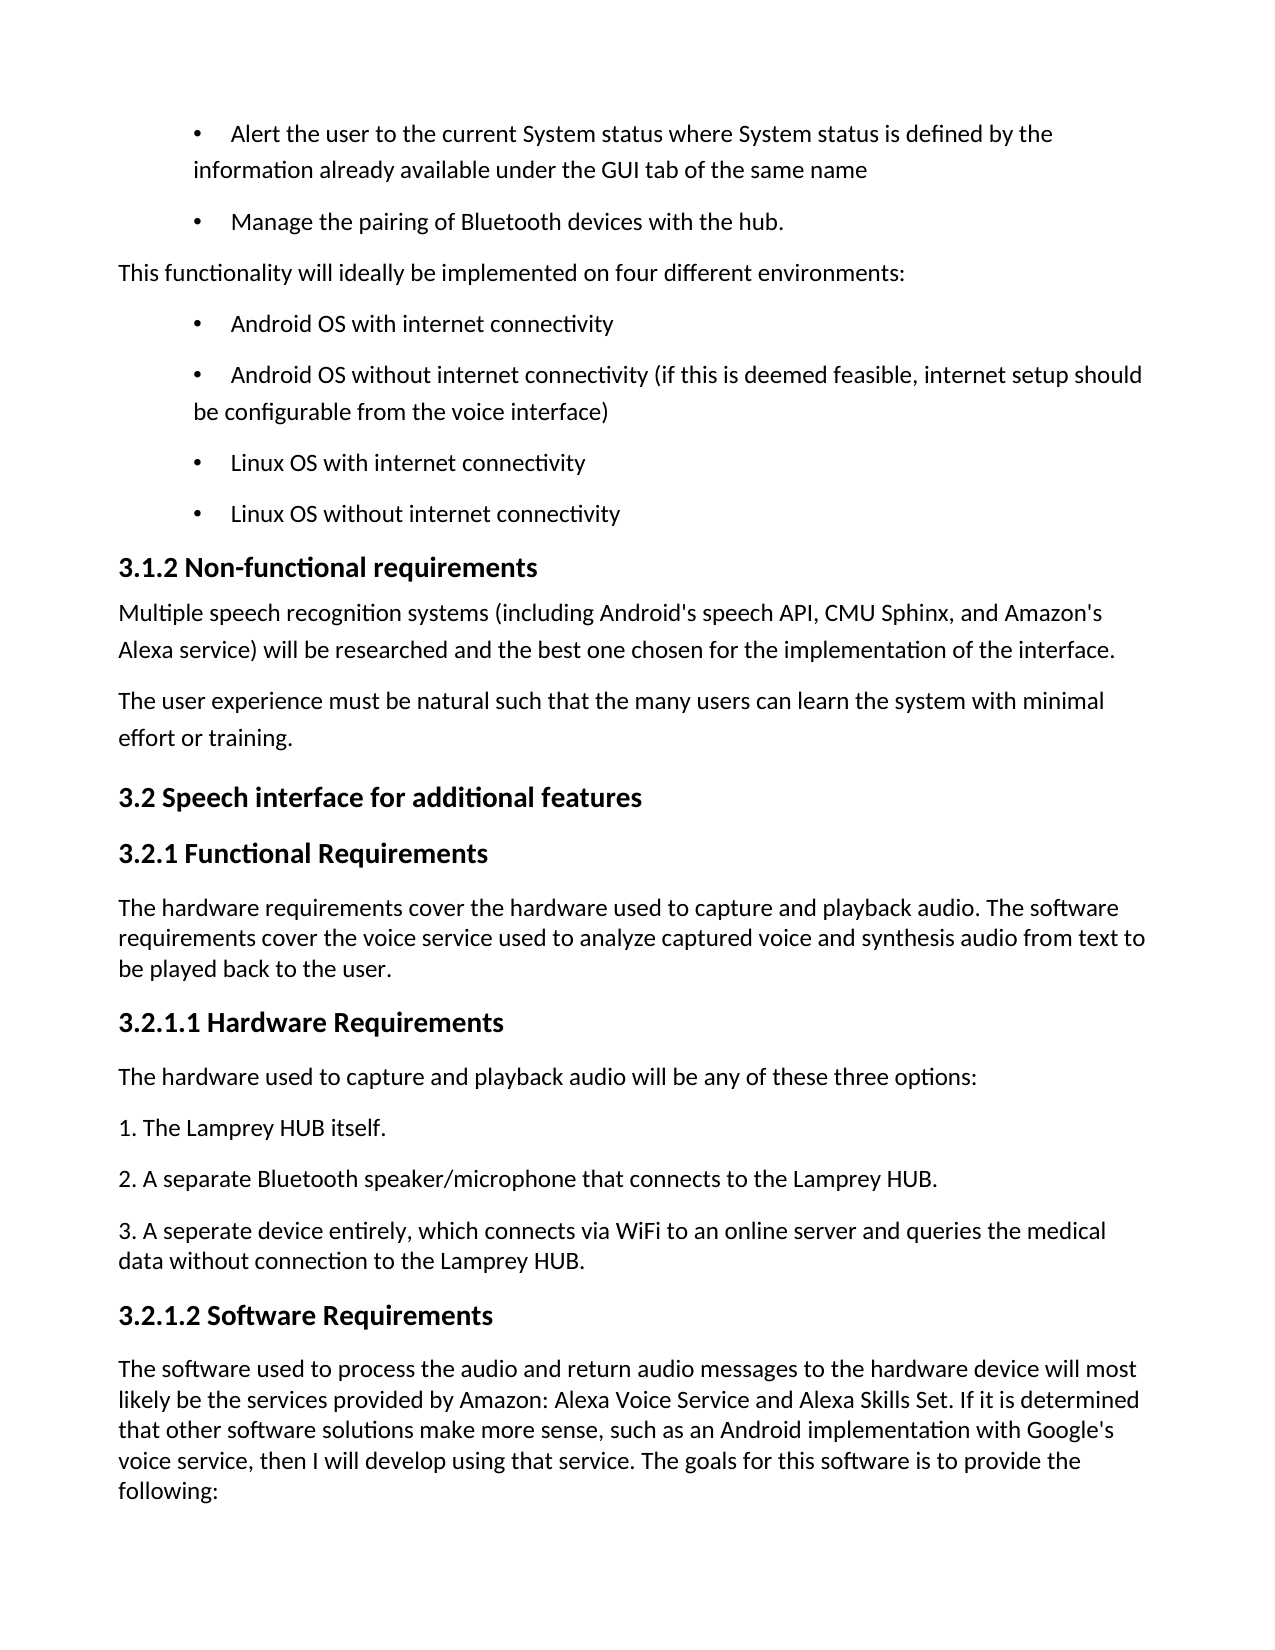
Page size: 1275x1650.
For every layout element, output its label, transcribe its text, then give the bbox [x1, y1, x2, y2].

text 3. A seperate device entirely, which connects via WiFi to an online server and queries the medical data without connection to the Lamprey HUB. [118, 1215, 1157, 1276]
list Manage the pairing of Bluetooth devices with the hub. [156, 206, 1157, 236]
text The hardware used to capture and playback audio will be any of these three options: [118, 1061, 1157, 1091]
text 3.2.1.1 Hardware Requirements [118, 1004, 1157, 1040]
text The software used to process the audio and return audio messages to the hardware device will most likely be the services provided by Amazon: Alexa Voice Service and Alexa Skills Set. If it is determined that other software solutions make more sense, such as an Android implementation with Google's voice service, then I will develop using that service. The goals for this software is to provide the following: [118, 1353, 1157, 1506]
list Android OS with internet connectivity [156, 308, 1157, 339]
text The user experience must be natural such that the many users can learn the system with minimal effort or training. [118, 685, 1157, 752]
list Linux OS without internet connectivity [156, 498, 1157, 529]
text 3.2.1 Functional Requirements [118, 836, 1157, 871]
list Linux OS with internet connectivity [156, 447, 1157, 477]
text 3.2 Speech interface for additional features [118, 779, 1157, 815]
text 3.2.1.2 Software Requirements [118, 1297, 1157, 1332]
list Alert the user to the current System status where System status is defined by the information already available under the GUI tab of the same name [156, 118, 1157, 185]
text 1. The Lamprey HUB itself. [118, 1112, 1157, 1143]
text The hardware requirements cover the hardware used to capture and playback audio. The software requirements cover the voice service used to analyze captured voice and synthesis audio from text to be played back to the user. [118, 892, 1157, 983]
text Multiple speech recognition systems (including Android's speech API, CMU Sphinx, and Amazon's Alexa service) will be researched and the best one chosen for the implementation of the interface. [118, 597, 1157, 664]
text 2. A separate Bluetooth speaker/microphone that connects to the Lamprey HUB. [118, 1163, 1157, 1194]
list Android OS without internet connectivity (if this is deemed feasible, internet setup should be configurable from the voice interface) [156, 359, 1157, 426]
text 3.1.2 Non-functional requirements [118, 549, 1157, 585]
text This functionality will ideally be implemented on four different environments: [118, 257, 1157, 287]
